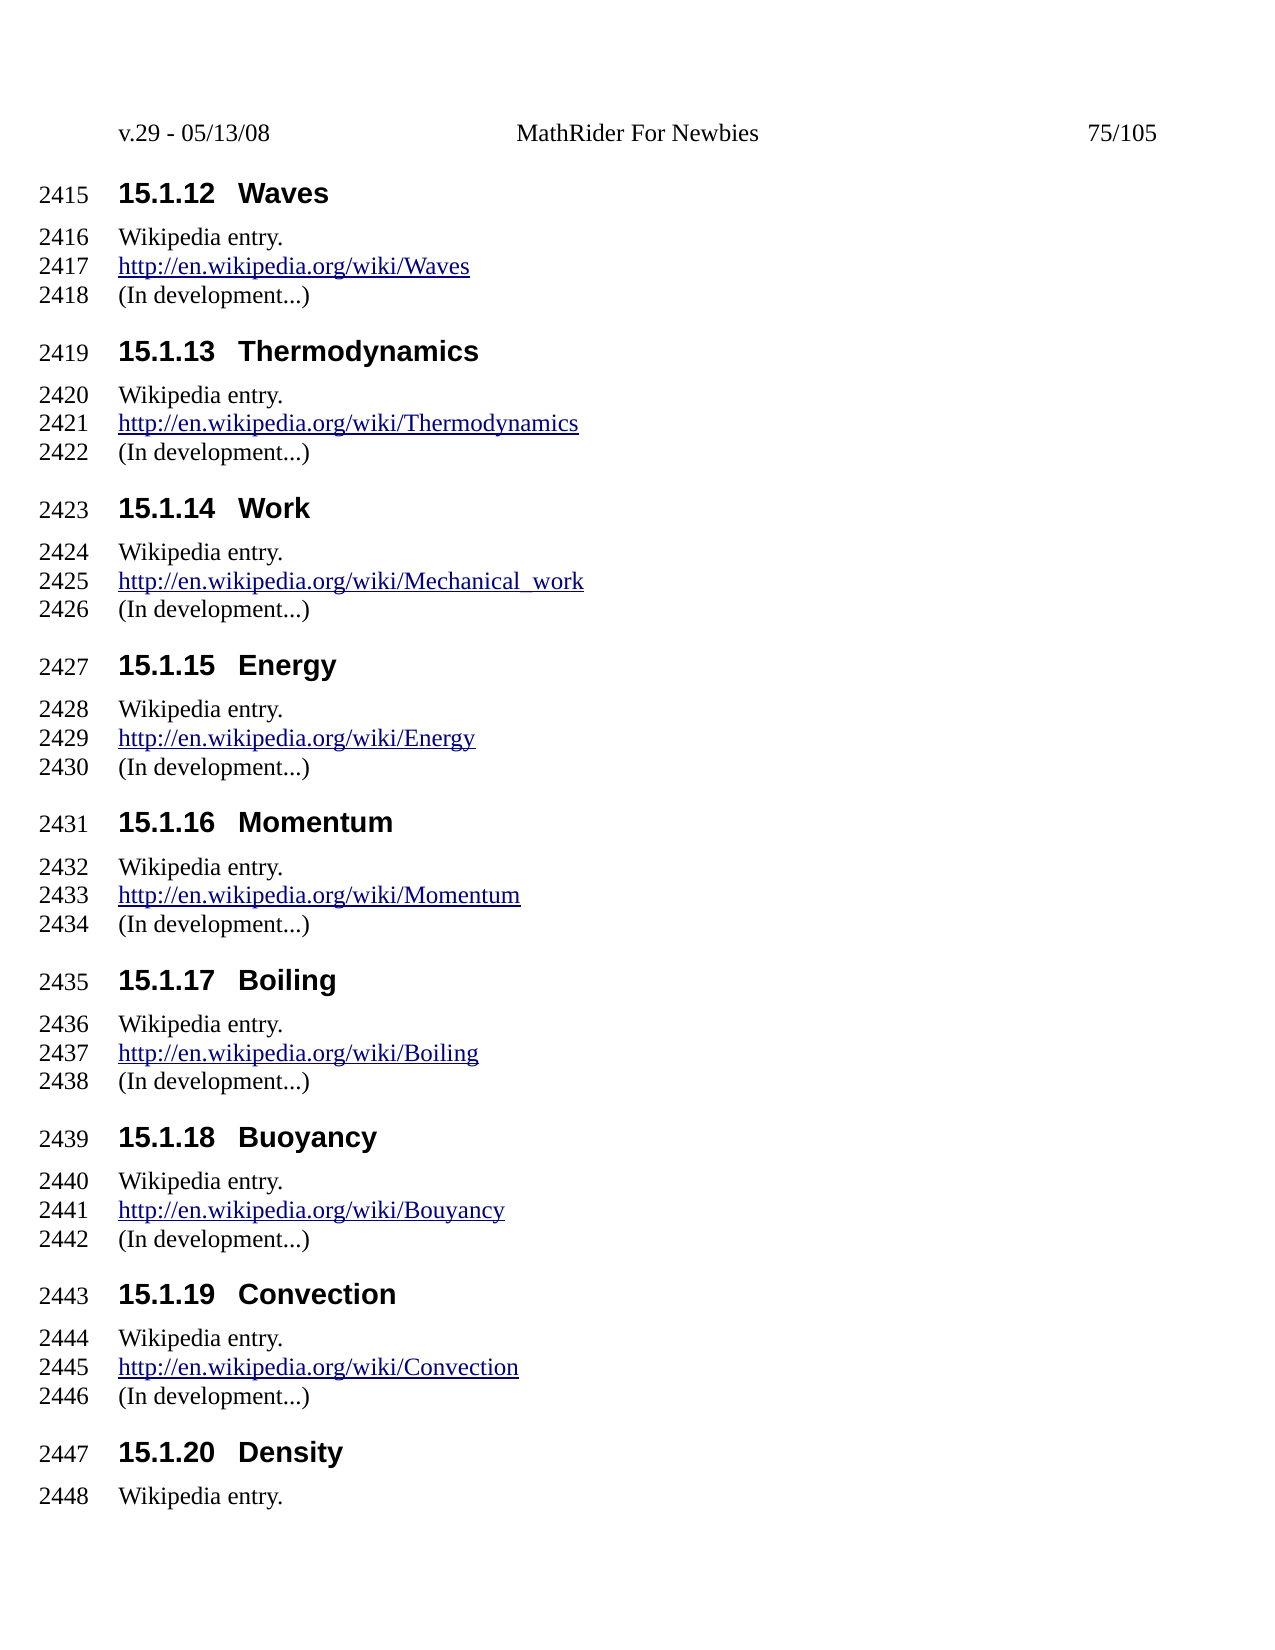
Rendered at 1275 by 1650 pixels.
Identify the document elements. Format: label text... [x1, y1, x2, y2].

subtitle Work [118, 491, 1157, 524]
text Wikipedia entry. [118, 1009, 1157, 1038]
text http://en.wikipedia.org/wiki/Waves [118, 251, 1157, 280]
text (In development...) [118, 594, 1157, 623]
text (In development...) [118, 1066, 1157, 1095]
text (In development...) [118, 437, 1157, 466]
text http://en.wikipedia.org/wiki/Bouyancy [118, 1195, 1157, 1224]
text Wikipedia entry. [118, 222, 1157, 251]
text (In development...) [118, 752, 1157, 781]
text http://en.wikipedia.org/wiki/Boiling [118, 1038, 1157, 1066]
text (In development...) [118, 909, 1157, 938]
text http://en.wikipedia.org/wiki/Energy [118, 723, 1157, 752]
text (In development...) [118, 1224, 1157, 1252]
text http://en.wikipedia.org/wiki/Momentum [118, 880, 1157, 909]
text (In development...) [118, 1381, 1157, 1410]
text Wikipedia entry. [118, 380, 1157, 408]
text Wikipedia entry. [118, 1481, 1157, 1509]
text (In development...) [118, 280, 1157, 309]
text Wikipedia entry. [118, 694, 1157, 723]
text http://en.wikipedia.org/wiki/Mechanical_work [118, 566, 1157, 594]
subtitle Convection [118, 1277, 1157, 1311]
subtitle Density [118, 1435, 1157, 1468]
text http://en.wikipedia.org/wiki/Thermodynamics [118, 408, 1157, 437]
subtitle Boiling [118, 963, 1157, 996]
text Wikipedia entry. [118, 852, 1157, 880]
text http://en.wikipedia.org/wiki/Convection [118, 1352, 1157, 1381]
subtitle Energy [118, 648, 1157, 682]
text Wikipedia entry. [118, 1323, 1157, 1352]
subtitle Momentum [118, 806, 1157, 839]
text Wikipedia entry. [118, 1166, 1157, 1195]
subtitle Thermodynamics [118, 334, 1157, 367]
subtitle Buoyancy [118, 1120, 1157, 1154]
subtitle Waves [118, 176, 1157, 210]
text Wikipedia entry. [118, 537, 1157, 566]
